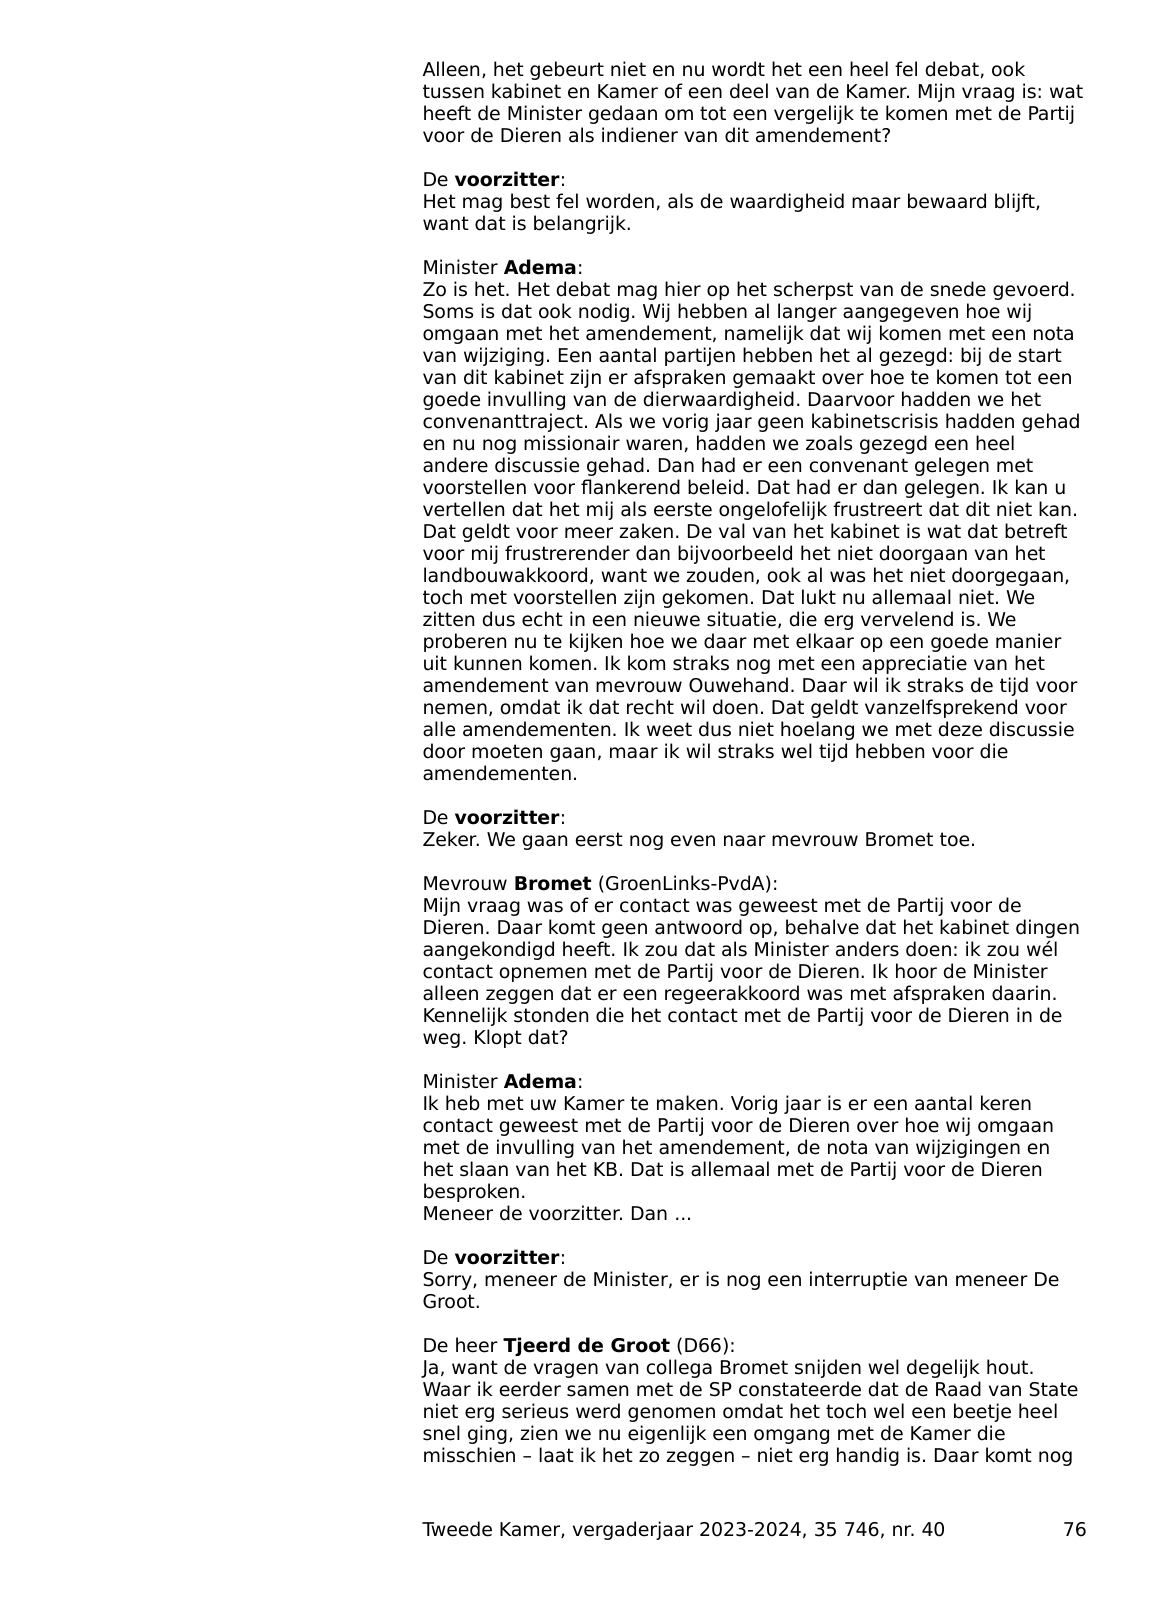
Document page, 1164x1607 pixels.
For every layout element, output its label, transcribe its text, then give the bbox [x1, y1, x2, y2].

text De voorzitter: [422, 807, 1087, 829]
text Zo is het. Het debat mag hier op het scherpst van de snede gevoerd. Soms is dat ook nodig. Wij hebben al langer aangegeven hoe wij omgaan met het amendement, namelijk dat wij komen met een nota van wijziging. Een aantal partijen hebben het al gezegd: bij de start van dit kabinet zijn er afspraken gemaakt over hoe te komen tot een goede invulling van de dierwaardigheid. Daarvoor hadden we het convenanttraject. Als we vorig jaar geen kabinetscrisis hadden gehad en nu nog missionair waren, hadden we zoals gezegd een heel andere discussie gehad. Dan had er een convenant gelegen met voorstellen voor flankerend beleid. Dat had er dan gelegen. Ik kan u vertellen dat het mij als eerste ongelofelijk frustreert dat dit niet kan. Dat geldt voor meer zaken. De val van het kabinet is wat dat betreft voor mij frustrerender dan bijvoorbeeld het niet doorgaan van het landbouwakkoord, want we zouden, ook al was het niet doorgegaan, toch met voorstellen zijn gekomen. Dat lukt nu allemaal niet. We zitten dus echt in een nieuwe situatie, die erg vervelend is. We proberen nu te kijken hoe we daar met elkaar op een goede manier uit kunnen komen. Ik kom straks nog met een appreciatie van het amendement van mevrouw Ouwehand. Daar wil ik straks de tijd voor nemen, omdat ik dat recht wil doen. Dat geldt vanzelfsprekend voor alle amendementen. Ik weet dus niet hoelang we met deze discussie door moeten gaan, maar ik wil straks wel tijd hebben voor die amendementen. [422, 279, 1087, 785]
text Ja, want de vragen van collega Bromet snijden wel degelijk hout. Waar ik eerder samen met de SP constateerde dat de Raad van State niet erg serieus werd genomen omdat het toch wel een beetje heel snel ging, zien we nu eigenlijk een omgang met de Kamer die misschien – laat ik het zo zeggen – niet erg handig is. Daar komt nog [422, 1357, 1087, 1467]
text De heer Tjeerd de Groot (D66): [422, 1335, 1087, 1357]
text De voorzitter: [422, 169, 1087, 191]
text Het mag best fel worden, als de waardigheid maar bewaard blijft, want dat is belangrijk. [422, 191, 1087, 235]
text De voorzitter: [422, 1247, 1087, 1269]
text Sorry, meneer de Minister, er is nog een interruptie van meneer De Groot. [422, 1269, 1087, 1313]
text Zeker. We gaan eerst nog even naar mevrouw Bromet toe. [422, 829, 1087, 851]
text Mevrouw Bromet (GroenLinks-PvdA): [422, 873, 1087, 895]
text Ik heb met uw Kamer te maken. Vorig jaar is er een aantal keren contact geweest met de Partij voor de Dieren over hoe wij omgaan met de invulling van het amendement, de nota van wijzigingen en het slaan van het KB. Dat is allemaal met de Partij voor de Dieren besproken. [422, 1093, 1087, 1203]
text Meneer de voorzitter. Dan ... [422, 1203, 1087, 1225]
text Mijn vraag was of er contact was geweest met de Partij voor de Dieren. Daar komt geen antwoord op, behalve dat het kabinet dingen aangekondigd heeft. Ik zou dat als Minister anders doen: ik zou wél contact opnemen met de Partij voor de Dieren. Ik hoor de Minister alleen zeggen dat er een regeerakkoord was met afspraken daarin. Kennelijk stonden die het contact met de Partij voor de Dieren in de weg. Klopt dat? [422, 895, 1087, 1049]
text Minister Adema: [422, 1071, 1087, 1093]
text Minister Adema: [422, 257, 1087, 279]
text Alleen, het gebeurt niet en nu wordt het een heel fel debat, ook tussen kabinet en Kamer of een deel van de Kamer. Mijn vraag is: wat heeft de Minister gedaan om tot een vergelijk te komen met de Partij voor de Dieren als indiener van dit amendement? [422, 59, 1087, 147]
